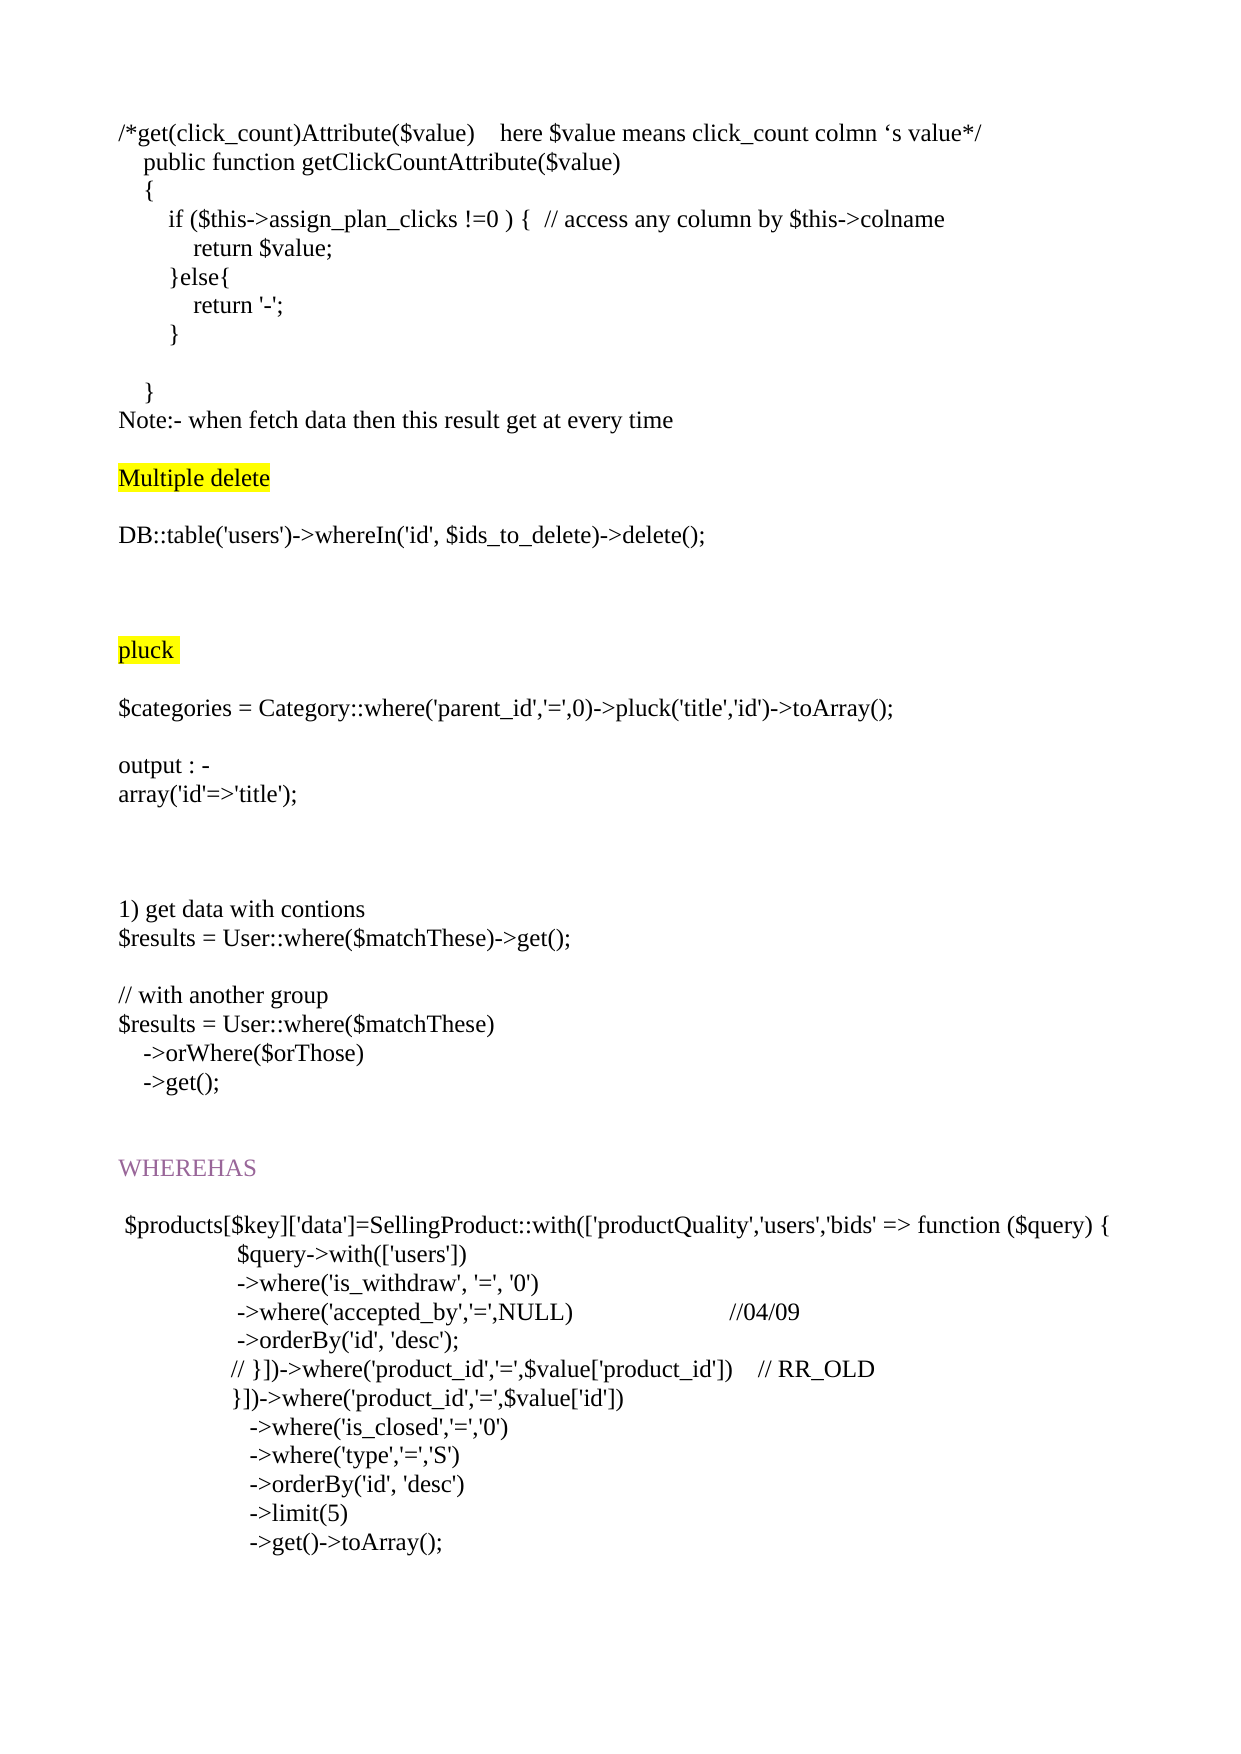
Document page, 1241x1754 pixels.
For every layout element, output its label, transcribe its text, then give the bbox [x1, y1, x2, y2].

text Note:- when fetch data then this result get at every time [118, 406, 1122, 434]
text $results = User::where($matchThese) [118, 1009, 1122, 1038]
text output : - [118, 751, 1122, 779]
text $results = User::where($matchThese)->get(); [118, 923, 1122, 952]
text // with another group [118, 981, 1122, 1009]
text ->orderBy('id', 'desc'); [118, 1326, 1122, 1354]
text }else{ [118, 262, 1122, 291]
text Multiple delete [118, 463, 1122, 492]
text // }])->where('product_id','=',$value['product_id']) // RR_OLD [118, 1354, 1122, 1383]
text return '-'; [118, 291, 1122, 319]
text $products[$key]['data']=SellingProduct::with(['productQuality','users','bids' => function ($query) { [118, 1211, 1122, 1239]
text { [118, 176, 1122, 204]
text pluck [118, 636, 1122, 664]
text ->orderBy('id', 'desc') [118, 1469, 1122, 1498]
text DB::table('users')->whereIn('id', $ids_to_delete)->delete(); [118, 521, 1122, 549]
text ->orWhere($orThose) [118, 1038, 1122, 1067]
text 1) get data with contions [118, 894, 1122, 923]
text array('id'=>'title'); [118, 779, 1122, 808]
text ->get()->toArray(); [118, 1527, 1122, 1556]
text ->where('is_withdraw', '=', '0') [118, 1268, 1122, 1297]
text ->where('type','=','S') [118, 1441, 1122, 1469]
text ->get(); [118, 1067, 1122, 1096]
text return $value; [118, 233, 1122, 262]
text if ($this->assign_plan_clicks !=0 ) { // access any column by $this->colname [118, 204, 1122, 233]
text }])->where('product_id','=',$value['id']) [118, 1383, 1122, 1412]
text public function getClickCountAttribute($value) [118, 147, 1122, 176]
text } [118, 377, 1122, 406]
text ->where('is_closed','=','0') [118, 1412, 1122, 1441]
text $categories = Category::where('parent_id','=',0)->pluck('title','id')->toArray(); [118, 693, 1122, 722]
text WHEREHAS [118, 1153, 1122, 1182]
text } [118, 319, 1122, 348]
text $query->with(['users']) [118, 1239, 1122, 1268]
text ->where('accepted_by','=',NULL) //04/09 [118, 1297, 1122, 1326]
text ->limit(5) [118, 1498, 1122, 1527]
text /*get(click_count)Attribute($value) here $value means click_count colmn ‘s value*/ [118, 118, 1122, 147]
